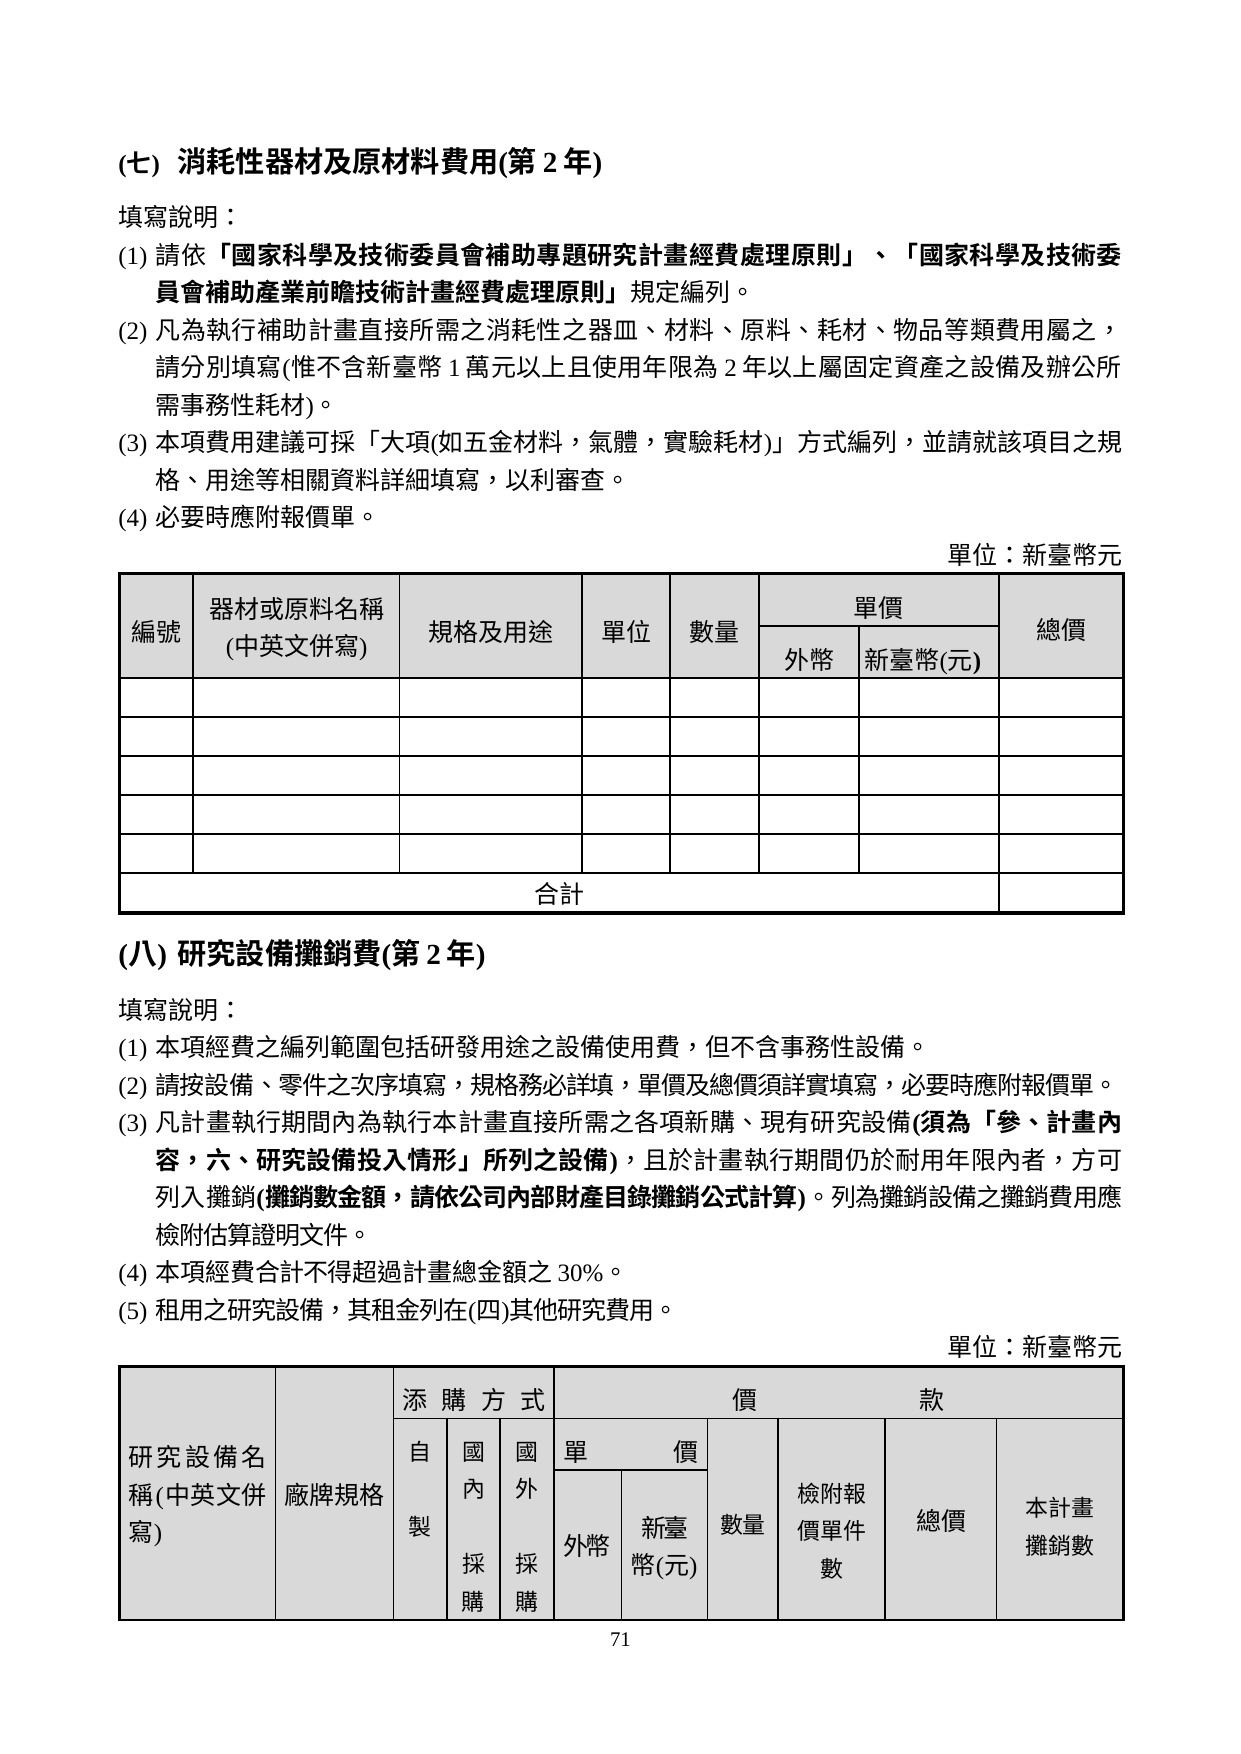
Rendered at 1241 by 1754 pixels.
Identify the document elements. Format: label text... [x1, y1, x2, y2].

table_cell [860, 835, 998, 872]
table_cell 國外 採購 [501, 1419, 553, 1619]
table_cell [1000, 757, 1122, 794]
table_cell [400, 796, 581, 833]
list 本項經費合計不得超過計畫總金額之30%。 [118, 1252, 1122, 1289]
table_cell [860, 679, 998, 716]
table_cell [1000, 718, 1122, 755]
table_cell [400, 757, 581, 794]
list 必要時應附報價單。 [118, 497, 1122, 535]
table_cell 本計畫 攤銷數 [997, 1419, 1122, 1619]
table_header 總價 [1000, 575, 1122, 677]
table_cell [121, 835, 192, 872]
list 本項費用建議可採「大項(如五金材料，氣體，實驗耗材)」方式編列，並請就該項目之規格、用途等相關資料詳細填寫，以利審查。 [118, 422, 1122, 497]
table_header 規格及用途 [400, 575, 581, 677]
table_header 研究設備名稱(中英文併寫) [121, 1368, 275, 1619]
list 研究設備攤銷費(第2年) [118, 915, 1122, 989]
table_cell [583, 796, 669, 833]
table_cell [400, 679, 581, 716]
table_cell [760, 796, 858, 833]
table_header 器材或原料名稱 (中英文併寫) [194, 575, 399, 677]
table_cell [1000, 796, 1122, 833]
table_header 價 款 [555, 1368, 1122, 1418]
list 租用之研究設備，其租金列在(四)其他研究費用。 [118, 1289, 1122, 1327]
list 凡為執行補助計畫直接所需之消耗性之器皿、材料、原料、耗材、物品等類費用屬之，請分別填寫(惟不含新臺幣1萬元以上且使用年限為2年以上屬固定資產之設備及辦公所需事務性耗材)。 [118, 310, 1122, 422]
table_header 廠牌規格 [276, 1368, 393, 1619]
table_cell [194, 796, 399, 833]
table_cell [1000, 835, 1122, 872]
table_cell [121, 679, 192, 716]
table_cell 單價 [555, 1419, 707, 1469]
text 填寫說明： [118, 989, 1122, 1027]
table_cell 外幣 [555, 1471, 621, 1619]
table_cell [400, 718, 581, 755]
table_cell [194, 679, 399, 716]
table_cell 數量 [708, 1419, 777, 1619]
table_cell 外幣 [760, 627, 858, 677]
table_cell [121, 796, 192, 833]
table_header 數量 [671, 575, 758, 677]
table_cell 國內 採購 [448, 1419, 499, 1619]
table_cell [760, 718, 858, 755]
table_cell 檢附報價單件數 [779, 1419, 884, 1619]
table_cell 自 製 [394, 1419, 446, 1619]
list 請按設備、零件之次序填寫，規格務必詳填，單價及總價須詳實填寫，必要時應附報價單。 [118, 1064, 1122, 1102]
text 單位：新臺幣元 [118, 1327, 1122, 1364]
list 請依「國家科學及技術委員會補助專題研究計畫經費處理原則」、「國家科學及技術委員會補助產業前瞻技術計畫經費處理原則」規定編列。 [118, 235, 1122, 310]
table_cell 合計 [121, 874, 998, 911]
table_header 添購方式 [394, 1368, 553, 1418]
table_cell [1000, 679, 1122, 716]
table_cell [1000, 874, 1122, 911]
table_cell [194, 835, 399, 872]
table_cell [671, 835, 758, 872]
table_cell [400, 835, 581, 872]
text 填寫說明： [118, 197, 1122, 235]
table_cell [671, 796, 758, 833]
table_cell 新臺幣(元) [622, 1471, 707, 1619]
list 本項經費之編列範圍包括研發用途之設備使用費，但不含事務性設備。 [118, 1027, 1122, 1064]
table_cell [194, 757, 399, 794]
table_cell [760, 679, 858, 716]
table_cell [860, 757, 998, 794]
table_header 單價 [760, 575, 998, 625]
table_cell [760, 757, 858, 794]
list 消耗性器材及原材料費用(第2年) [118, 122, 1122, 197]
table_cell [194, 718, 399, 755]
table_cell [860, 796, 998, 833]
table_header 單位 [583, 575, 669, 677]
table_cell 新臺幣(元) [860, 627, 998, 677]
table_cell [583, 718, 669, 755]
list 凡計畫執行期間內為執行本計畫直接所需之各項新購、現有研究設備(須為「參、計畫內容，六、研究設備投入情形」所列之設備)，且於計畫執行期間仍於耐用年限內者，方可列入攤銷(攤銷數金額，請依公司內部財產目錄攤銷公式計算)。列為攤銷設備之攤銷費用應檢附估算證明文件。 [118, 1102, 1122, 1252]
table_cell [121, 757, 192, 794]
table_cell [583, 679, 669, 716]
table_cell [583, 835, 669, 872]
table_cell 總價 [886, 1419, 996, 1619]
table_cell [583, 757, 669, 794]
table_cell [671, 757, 758, 794]
table_cell [121, 718, 192, 755]
text 單位：新臺幣元 [118, 535, 1122, 572]
table_cell [860, 718, 998, 755]
table_header 編號 [121, 575, 192, 677]
table_cell [671, 718, 758, 755]
table_cell [760, 835, 858, 872]
table_cell [671, 679, 758, 716]
